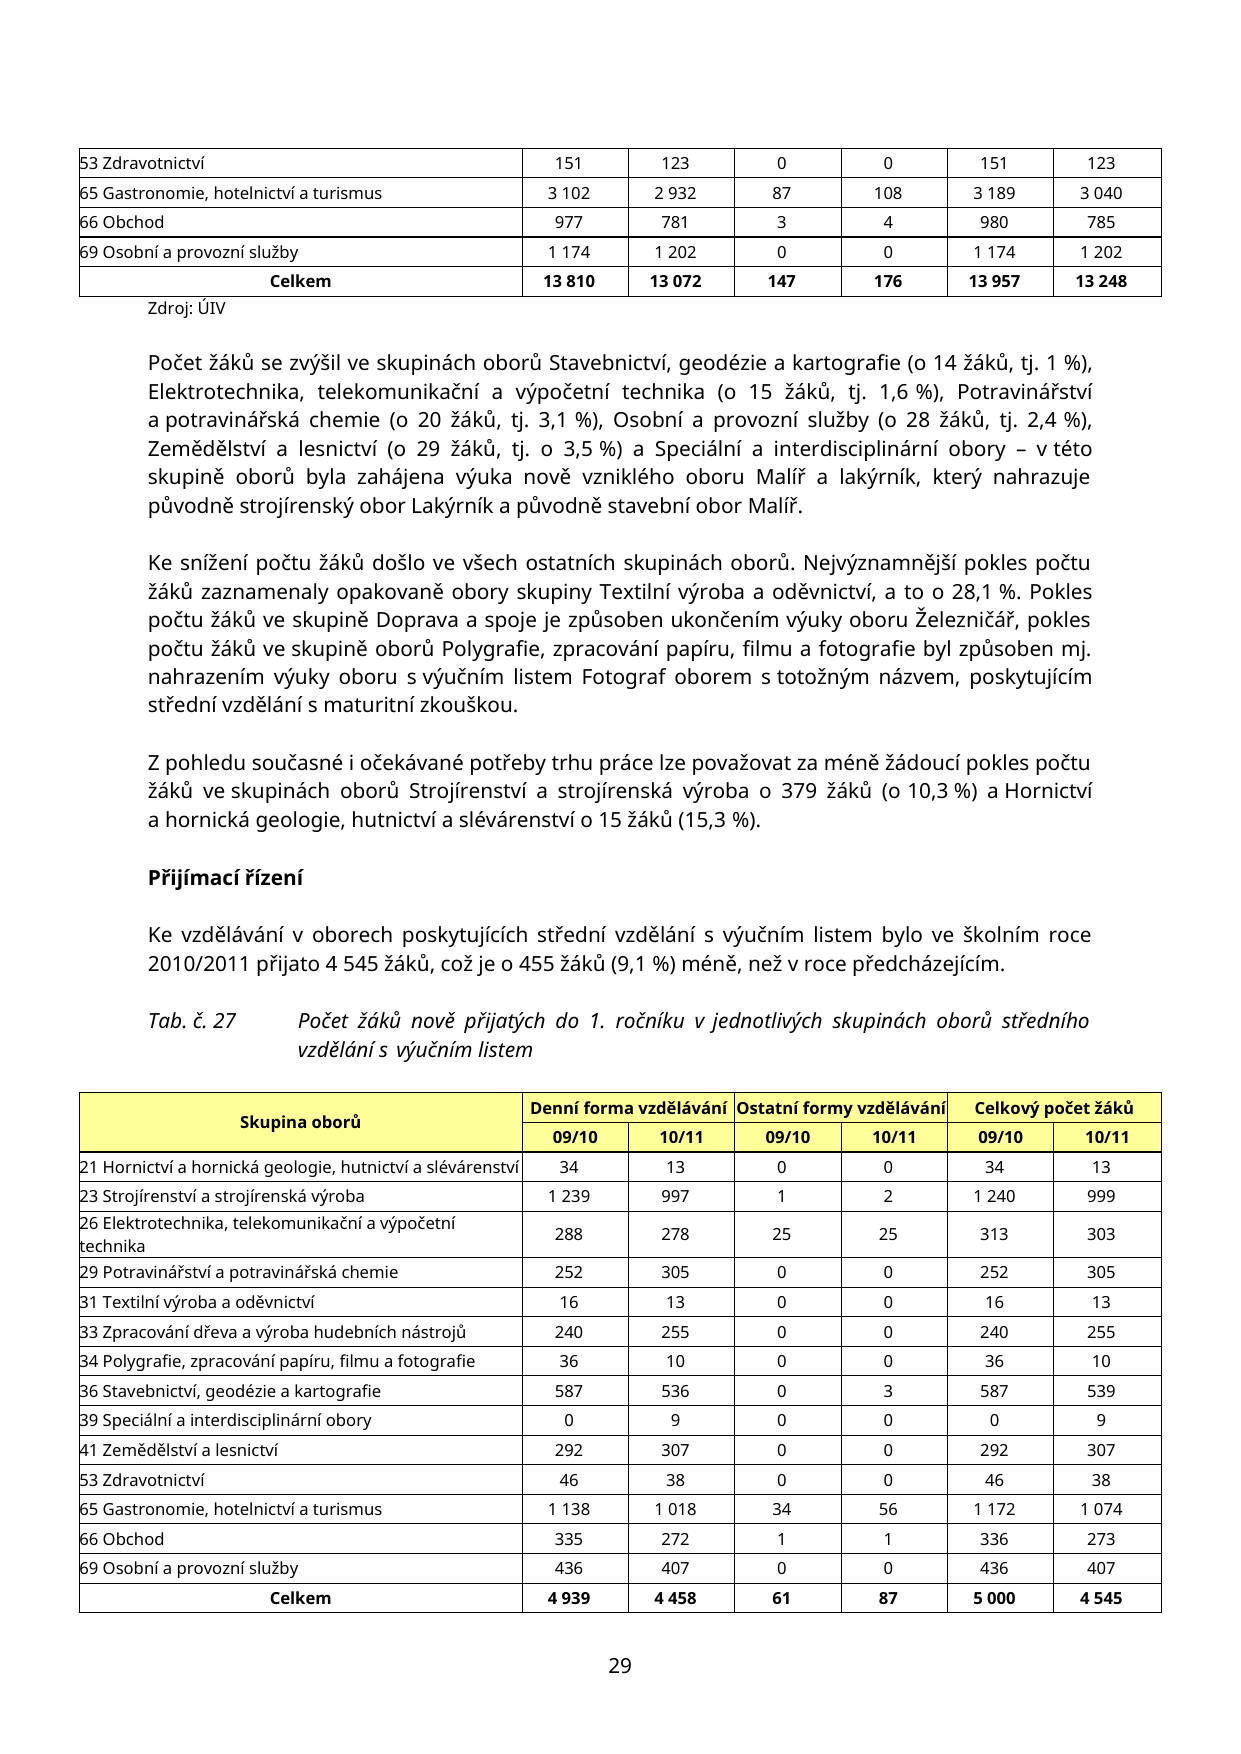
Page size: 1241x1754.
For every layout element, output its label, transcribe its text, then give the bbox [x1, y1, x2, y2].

table_cell 436 [523, 1554, 628, 1582]
table_cell 336 [948, 1524, 1053, 1553]
table_cell 255 [629, 1317, 734, 1346]
table_cell 151 [523, 149, 628, 177]
table_cell 0 [842, 1153, 947, 1181]
table_cell 0 [842, 1436, 947, 1464]
table_cell 0 [842, 238, 947, 266]
table_cell 36 Stavebnictví, geodézie a kartografie [80, 1376, 522, 1405]
table_cell 09/10 [948, 1123, 1053, 1151]
table_cell 13 [629, 1153, 734, 1181]
table_cell 0 [842, 1347, 947, 1375]
table_cell 3 189 [948, 178, 1053, 207]
table_cell 33 Zpracování dřeva a výroba hudebních nástrojů [80, 1317, 522, 1346]
table_cell 4 939 [523, 1584, 628, 1612]
table_cell 87 [735, 178, 841, 207]
table_cell 999 [1054, 1182, 1161, 1211]
table_cell 2 932 [629, 178, 734, 207]
table_cell 176 [842, 267, 947, 296]
table_cell 273 [1054, 1524, 1161, 1553]
table_cell 21 Hornictví a hornická geologie, hutnictví a slévárenství [80, 1153, 522, 1181]
table_cell 13 957 [948, 267, 1053, 296]
table_cell 240 [948, 1317, 1053, 1346]
table_cell 36 [523, 1347, 628, 1375]
table_cell 1 174 [948, 238, 1053, 266]
table_cell 3 [735, 208, 841, 236]
table_cell 13 [1054, 1288, 1161, 1316]
table_cell 0 [842, 149, 947, 177]
text Zdroj: ÚIV [148, 297, 1092, 319]
table_cell 1 202 [629, 238, 734, 266]
table_header Celkový počet žáků [948, 1093, 1161, 1122]
table_cell 46 [948, 1465, 1053, 1494]
table_cell 255 [1054, 1317, 1161, 1346]
table_cell 34 Polygrafie, zpracování papíru, filmu a fotografie [80, 1347, 522, 1375]
table_cell 0 [735, 1347, 841, 1375]
table_cell 31 Textilní výroba a oděvnictví [80, 1288, 522, 1316]
table_cell 0 [735, 238, 841, 266]
table_cell 34 [523, 1153, 628, 1181]
table_cell 34 [735, 1495, 841, 1523]
table_cell 53 Zdravotnictví [80, 1465, 522, 1494]
table_cell 272 [629, 1524, 734, 1553]
table_cell 16 [948, 1288, 1053, 1316]
table_cell 4 458 [629, 1584, 734, 1612]
table_cell 0 [735, 1465, 841, 1494]
text Ke snížení počtu žáků došlo ve všech ostatních skupinách oborů. Nejvýznamnější pokles počtu žáků zaznamenaly opakovaně obory skupiny Textilní výroba a oděvnictví, a to o 28,1 %. Pokles počtu žáků ve skupině Doprava a spoje je způsoben ukončením výuky oboru Železničář, pokles počtu žáků ve skupině oborů Polygrafie, zpracování papíru, filmu a fotografie byl způsoben mj. nahrazením výuky oboru s výučním listem Fotograf oborem s totožným názvem, poskytujícím střední vzdělání s maturitní zkouškou. [148, 548, 1092, 719]
table_cell 13 [629, 1288, 734, 1316]
table_cell 278 [629, 1212, 734, 1257]
table_cell 781 [629, 208, 734, 236]
table_cell 25 [735, 1212, 841, 1257]
table_header Ostatní formy vzdělávání [735, 1093, 947, 1122]
table_cell 977 [523, 208, 628, 236]
table_header Skupina oborů [80, 1093, 522, 1151]
table_cell 436 [948, 1554, 1053, 1582]
table_cell 587 [948, 1376, 1053, 1405]
table_cell 13 810 [523, 267, 628, 296]
table_cell 1 138 [523, 1495, 628, 1523]
table_cell 39 Speciální a interdisciplinární obory [80, 1406, 522, 1434]
table_cell 587 [523, 1376, 628, 1405]
table_cell 09/10 [523, 1123, 628, 1151]
table_cell 1 [842, 1524, 947, 1553]
table_cell Celkem [80, 267, 522, 296]
table_cell 65 Gastronomie, hotelnictví a turismus [80, 1495, 522, 1523]
table_cell 0 [735, 1376, 841, 1405]
table_cell 13 072 [629, 267, 734, 296]
table_cell 10 [629, 1347, 734, 1375]
table_cell 29 Potravinářství a potravinářská chemie [80, 1258, 522, 1287]
table_cell 1 [735, 1182, 841, 1211]
table_cell 87 [842, 1584, 947, 1612]
table_cell 407 [629, 1554, 734, 1582]
table_cell Celkem [80, 1584, 522, 1612]
table_cell 335 [523, 1524, 628, 1553]
table_cell 3 040 [1054, 178, 1161, 207]
table_cell 4 [842, 208, 947, 236]
table_cell 5 000 [948, 1584, 1053, 1612]
table_cell 34 [948, 1153, 1053, 1181]
table_cell 0 [842, 1554, 947, 1582]
table_cell 38 [1054, 1465, 1161, 1494]
table_cell 53 Zdravotnictví [80, 149, 522, 177]
text Počet žáků se zvýšil ve skupinách oborů Stavebnictví, geodézie a kartografie (o 14 žáků, tj. 1 %), Elektrotechnika, telekomunikační a výpočetní technika (o 15 žáků, tj. 1,6 %), Potravinářství a potravinářská chemie (o 20 žáků, tj. 3,1 %), Osobní a provozní služby (o 28 žáků, tj. 2,4 %), Zemědělství a lesnictví (o 29 žáků, tj. o 3,5 %) a Speciální a interdisciplinární obory – v této skupině oborů byla zahájena výuka nově vzniklého oboru Malíř a lakýrník, který nahrazuje původně strojírenský obor Lakýrník a původně stavební obor Malíř. [148, 348, 1092, 519]
table_cell 0 [842, 1317, 947, 1346]
table_cell 56 [842, 1495, 947, 1523]
table_cell 303 [1054, 1212, 1161, 1257]
table_cell 9 [1054, 1406, 1161, 1434]
table_cell 0 [735, 1436, 841, 1464]
table_cell 252 [948, 1258, 1053, 1287]
table_cell 10/11 [1054, 1123, 1161, 1151]
table_cell 305 [1054, 1258, 1161, 1287]
table_cell 1 239 [523, 1182, 628, 1211]
table_cell 1 202 [1054, 238, 1161, 266]
table_header Denní forma vzdělávání [523, 1093, 734, 1122]
table_cell 1 018 [629, 1495, 734, 1523]
table_cell 0 [842, 1288, 947, 1316]
table_cell 61 [735, 1584, 841, 1612]
table_cell 25 [842, 1212, 947, 1257]
table_cell 41 Zemědělství a lesnictví [80, 1436, 522, 1464]
table_cell 0 [842, 1465, 947, 1494]
table_cell 09/10 [735, 1123, 841, 1151]
table_cell 0 [735, 1554, 841, 1582]
table_cell 3 102 [523, 178, 628, 207]
table_cell 13 [1054, 1153, 1161, 1181]
table_cell 288 [523, 1212, 628, 1257]
table_cell 1 172 [948, 1495, 1053, 1523]
text Přijímací řízení [148, 863, 1092, 891]
table_cell 292 [523, 1436, 628, 1464]
table_cell 123 [629, 149, 734, 177]
table_cell 1 174 [523, 238, 628, 266]
table_cell 2 [842, 1182, 947, 1211]
table_cell 1 [735, 1524, 841, 1553]
table_cell 0 [523, 1406, 628, 1434]
table_cell 26 Elektrotechnika, telekomunikační a výpočetní technika [80, 1212, 522, 1257]
table_cell 536 [629, 1376, 734, 1405]
table_cell 0 [735, 1317, 841, 1346]
table_cell 46 [523, 1465, 628, 1494]
table_cell 65 Gastronomie, hotelnictví a turismus [80, 178, 522, 207]
table_cell 9 [629, 1406, 734, 1434]
table_cell 0 [735, 149, 841, 177]
table_cell 147 [735, 267, 841, 296]
table_cell 307 [629, 1436, 734, 1464]
table_cell 0 [735, 1258, 841, 1287]
table_cell 305 [629, 1258, 734, 1287]
table_cell 69 Osobní a provozní služby [80, 1554, 522, 1582]
table_cell 0 [735, 1406, 841, 1434]
table_cell 307 [1054, 1436, 1161, 1464]
table_cell 10/11 [629, 1123, 734, 1151]
table_cell 0 [842, 1258, 947, 1287]
text Ke vzdělávání v oborech poskytujících střední vzdělání s výučním listem bylo ve školním roce 2010/2011 přijato 4 545 žáků, což je o 455 žáků (9,1 %) méně, než v roce předcházejícím. [148, 920, 1092, 977]
table_cell 4 545 [1054, 1584, 1161, 1612]
table_cell 539 [1054, 1376, 1161, 1405]
table_cell 10/11 [842, 1123, 947, 1151]
table_cell 13 248 [1054, 267, 1161, 296]
table_cell 108 [842, 178, 947, 207]
table_cell 69 Osobní a provozní služby [80, 238, 522, 266]
table_cell 38 [629, 1465, 734, 1494]
table_cell 785 [1054, 208, 1161, 236]
table_cell 1 074 [1054, 1495, 1161, 1523]
table_cell 313 [948, 1212, 1053, 1257]
table_cell 252 [523, 1258, 628, 1287]
table_cell 151 [948, 149, 1053, 177]
table_cell 1 240 [948, 1182, 1053, 1211]
table_cell 407 [1054, 1554, 1161, 1582]
table_cell 980 [948, 208, 1053, 236]
list Počet žáků nově přijatých do 1. ročníku v jednotlivých skupinách oborů středního vzdělání s výučním listem [148, 1006, 1092, 1063]
table_cell 997 [629, 1182, 734, 1211]
table_cell 16 [523, 1288, 628, 1316]
table_cell 123 [1054, 149, 1161, 177]
text Z pohledu současné i očekávané potřeby trhu práce lze považovat za méně žádoucí pokles počtu žáků ve skupinách oborů Strojírenství a strojírenská výroba o 379 žáků (o 10,3 %) a Hornictví a hornická geologie, hutnictví a slévárenství o 15 žáků (15,3 %). [148, 748, 1092, 833]
table_cell 0 [948, 1406, 1053, 1434]
table_cell 66 Obchod [80, 208, 522, 236]
table_cell 66 Obchod [80, 1524, 522, 1553]
table_cell 3 [842, 1376, 947, 1405]
table_cell 240 [523, 1317, 628, 1346]
table_cell 23 Strojírenství a strojírenská výroba [80, 1182, 522, 1211]
table_cell 0 [735, 1288, 841, 1316]
table_cell 292 [948, 1436, 1053, 1464]
table_cell 0 [735, 1153, 841, 1181]
table_cell 36 [948, 1347, 1053, 1375]
table_cell 0 [842, 1406, 947, 1434]
table_cell 10 [1054, 1347, 1161, 1375]
